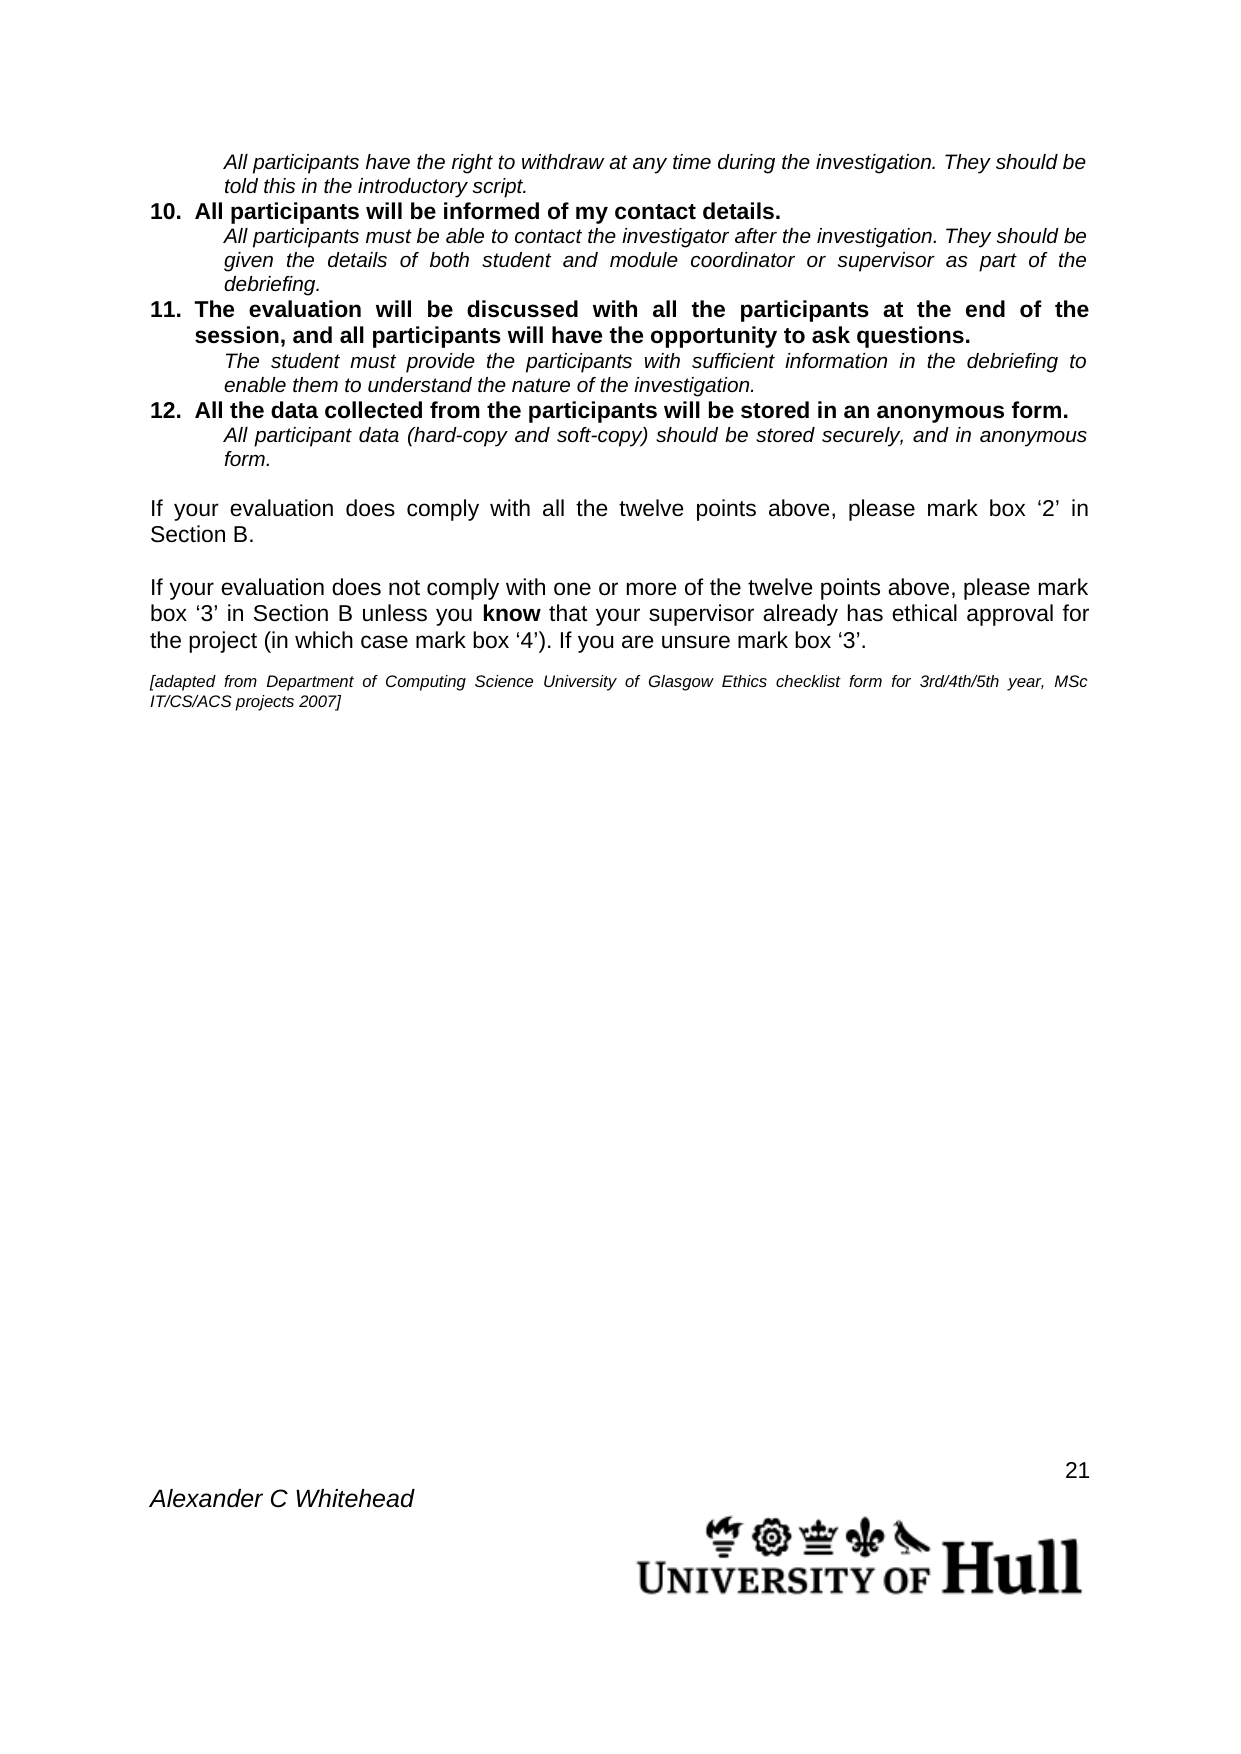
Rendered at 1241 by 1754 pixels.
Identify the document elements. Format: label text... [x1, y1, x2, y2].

text The student must provide the participants with sufficient information in the debriefing to enable them to understand the nature of the investigation. [224, 349, 1090, 397]
text 12. All the data collected from the participants will be stored in an anonymous form. [150, 397, 1090, 423]
text If your evaluation does not comply with one or more of the twelve points above, please mark box ‘3’ in Section B unless you know that your supervisor already has ethical approval for the project (in which case mark box ‘4’). If you are unsure mark box ‘3’. [150, 574, 1090, 653]
text [adapted from Department of Computing Science University of Glasgow Ethics checklist form for 3rd/4th/5th year, MSc IT/CS/ACS projects 2007] [150, 672, 1090, 711]
text All participants must be able to contact the investigator after the investigation. They should be given the details of both student and module coordinator or supervisor as part of the debriefing. [224, 224, 1090, 296]
text If your evaluation does comply with all the twelve points above, please mark box ‘2’ in Section B. [150, 495, 1090, 548]
text All participant data (hard-copy and soft-copy) should be stored securely, and in anonymous form. [224, 423, 1090, 471]
text 11. The evaluation will be discussed with all the participants at the end of the session, and all participants will have the opportunity to ask questions. [150, 296, 1090, 349]
text 10. All participants will be informed of my contact details. [150, 198, 1090, 224]
text All participants have the right to withdraw at any time during the investigation. They should be told this in the introductory script. [224, 150, 1090, 198]
